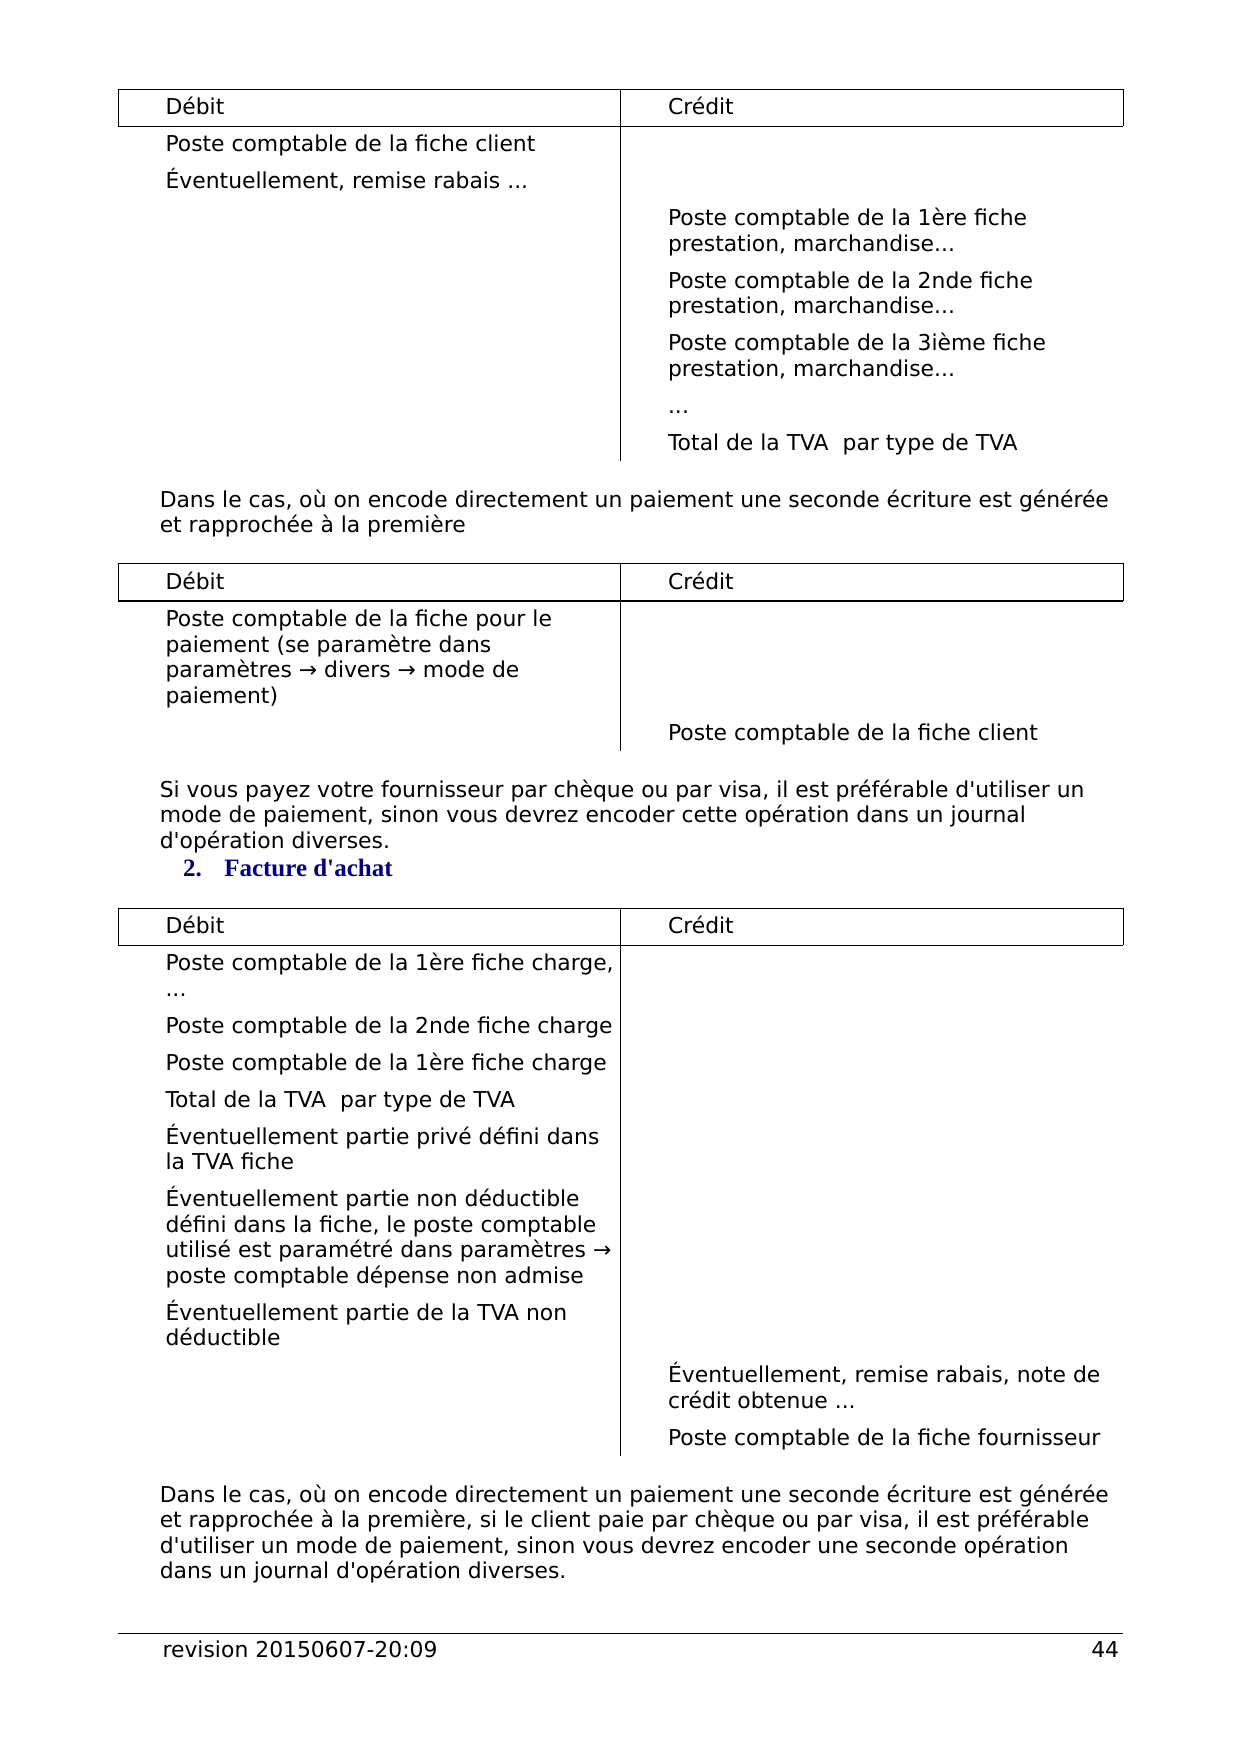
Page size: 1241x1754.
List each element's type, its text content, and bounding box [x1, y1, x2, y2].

table_cell [118, 325, 620, 387]
table_cell Poste comptable de la fiche client [621, 714, 1123, 751]
table_cell Poste comptable de la 2nde fiche charge [118, 1007, 620, 1044]
table_cell [621, 1118, 1123, 1181]
table_cell Éventuellement partie de la TVA non déductible [118, 1294, 620, 1357]
table_cell [118, 1357, 620, 1419]
table_cell [621, 1294, 1123, 1357]
table_cell Éventuellement, remise rabais, note de crédit obtenue ... [621, 1357, 1123, 1419]
table_cell Poste comptable de la fiche fournisseur [621, 1419, 1123, 1456]
table_cell [118, 387, 620, 424]
table_cell Éventuellement partie privé défini dans la TVA fiche [118, 1118, 620, 1181]
text Dans le cas, où on encode directement un paiement une seconde écriture est générée et rapprochée à la première, si le client paie par chèque ou par visa, il est préférable d'utiliser un mode de paiement, sinon vous devrez encoder une seconde opération dans un journal d'opération diverses. [159, 1482, 1123, 1584]
table_cell Total de la TVA par type de TVA [621, 424, 1123, 461]
table_cell Poste comptable de la 1ère fiche charge [118, 1044, 620, 1081]
table_cell Éventuellement partie non déductible défini dans la fiche, le poste comptable utilisé est paramétré dans paramètres → poste comptable dépense non admise [118, 1181, 620, 1294]
table_cell ... [621, 387, 1123, 424]
table_cell [118, 714, 620, 751]
table_cell [621, 1181, 1123, 1294]
subtitle Facture d'achat [177, 853, 1123, 882]
table_cell [621, 1007, 1123, 1044]
table_header Débit [119, 90, 620, 126]
table_cell Poste comptable de la 1ère fiche prestation, marchandise... [621, 200, 1123, 262]
table_cell [118, 1419, 620, 1456]
text Si vous payez votre fournisseur par chèque ou par visa, il est préférable d'utiliser un mode de paiement, sinon vous devrez encoder cette opération dans un journal d'opération diverses. [159, 777, 1123, 853]
table_cell [118, 262, 620, 325]
table_cell [118, 424, 620, 461]
table_cell [621, 1044, 1123, 1081]
table_cell [118, 200, 620, 262]
table_cell [621, 1081, 1123, 1118]
table_cell Éventuellement, remise rabais ... [118, 163, 620, 200]
table_header Crédit [621, 90, 1123, 126]
table_cell [621, 127, 1123, 163]
table_cell Poste comptable de la fiche client [118, 127, 620, 163]
table_cell Total de la TVA par type de TVA [118, 1081, 620, 1118]
table_cell Poste comptable de la 3ième fiche prestation, marchandise... [621, 325, 1123, 387]
table_header Débit [119, 564, 620, 600]
table_cell [621, 946, 1123, 1007]
table_cell [621, 602, 1123, 714]
table_cell [621, 163, 1123, 200]
table_cell Poste comptable de la 2nde fiche prestation, marchandise... [621, 262, 1123, 325]
table_header Crédit [621, 909, 1123, 945]
table_cell Poste comptable de la fiche pour le paiement (se paramètre dans paramètres → divers → mode de paiement) [118, 602, 620, 714]
text Dans le cas, où on encode directement un paiement une seconde écriture est générée et rapprochée à la première [159, 487, 1123, 538]
table_cell Poste comptable de la 1ère fiche charge, ... [118, 946, 620, 1007]
table_header Débit [119, 909, 620, 945]
table_header Crédit [621, 564, 1123, 600]
